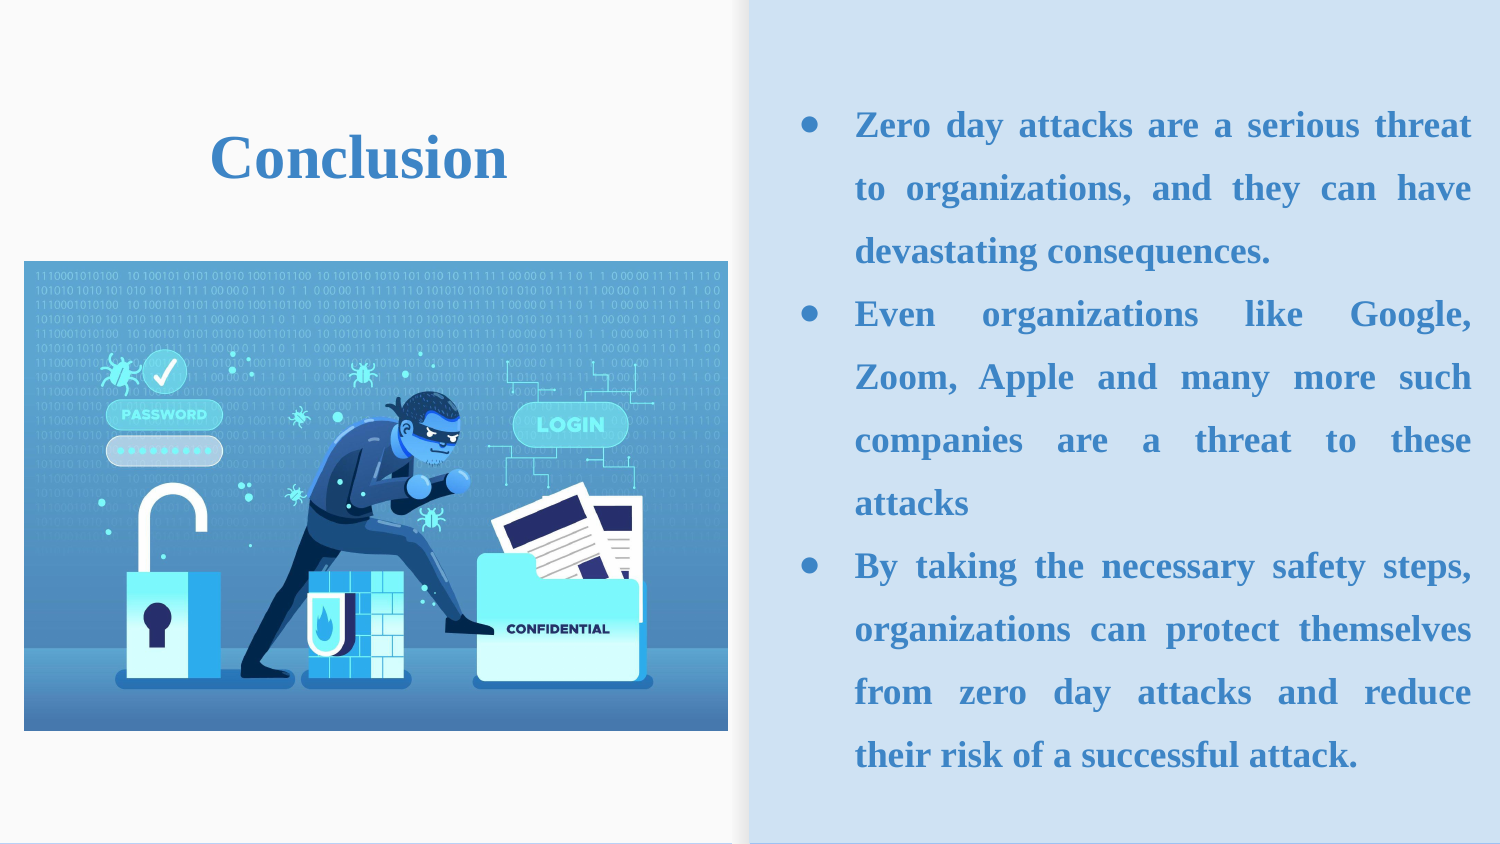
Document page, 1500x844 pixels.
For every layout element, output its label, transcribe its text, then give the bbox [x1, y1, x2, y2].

title Conclusion [194, 31, 749, 275]
picture [24, 261, 728, 731]
list Zero day attacks are a serious threat to organizations, and they can have devastating consequences. Even organizations like Google, Zoom, Apple and many more such companies are a threat to these attacks By taking the necessary safety steps, organizations can protect themselves from zero day attacks and reduce their risk of a successful attack. [764, 145, 1488, 752]
text_box [749, 0, 1500, 844]
